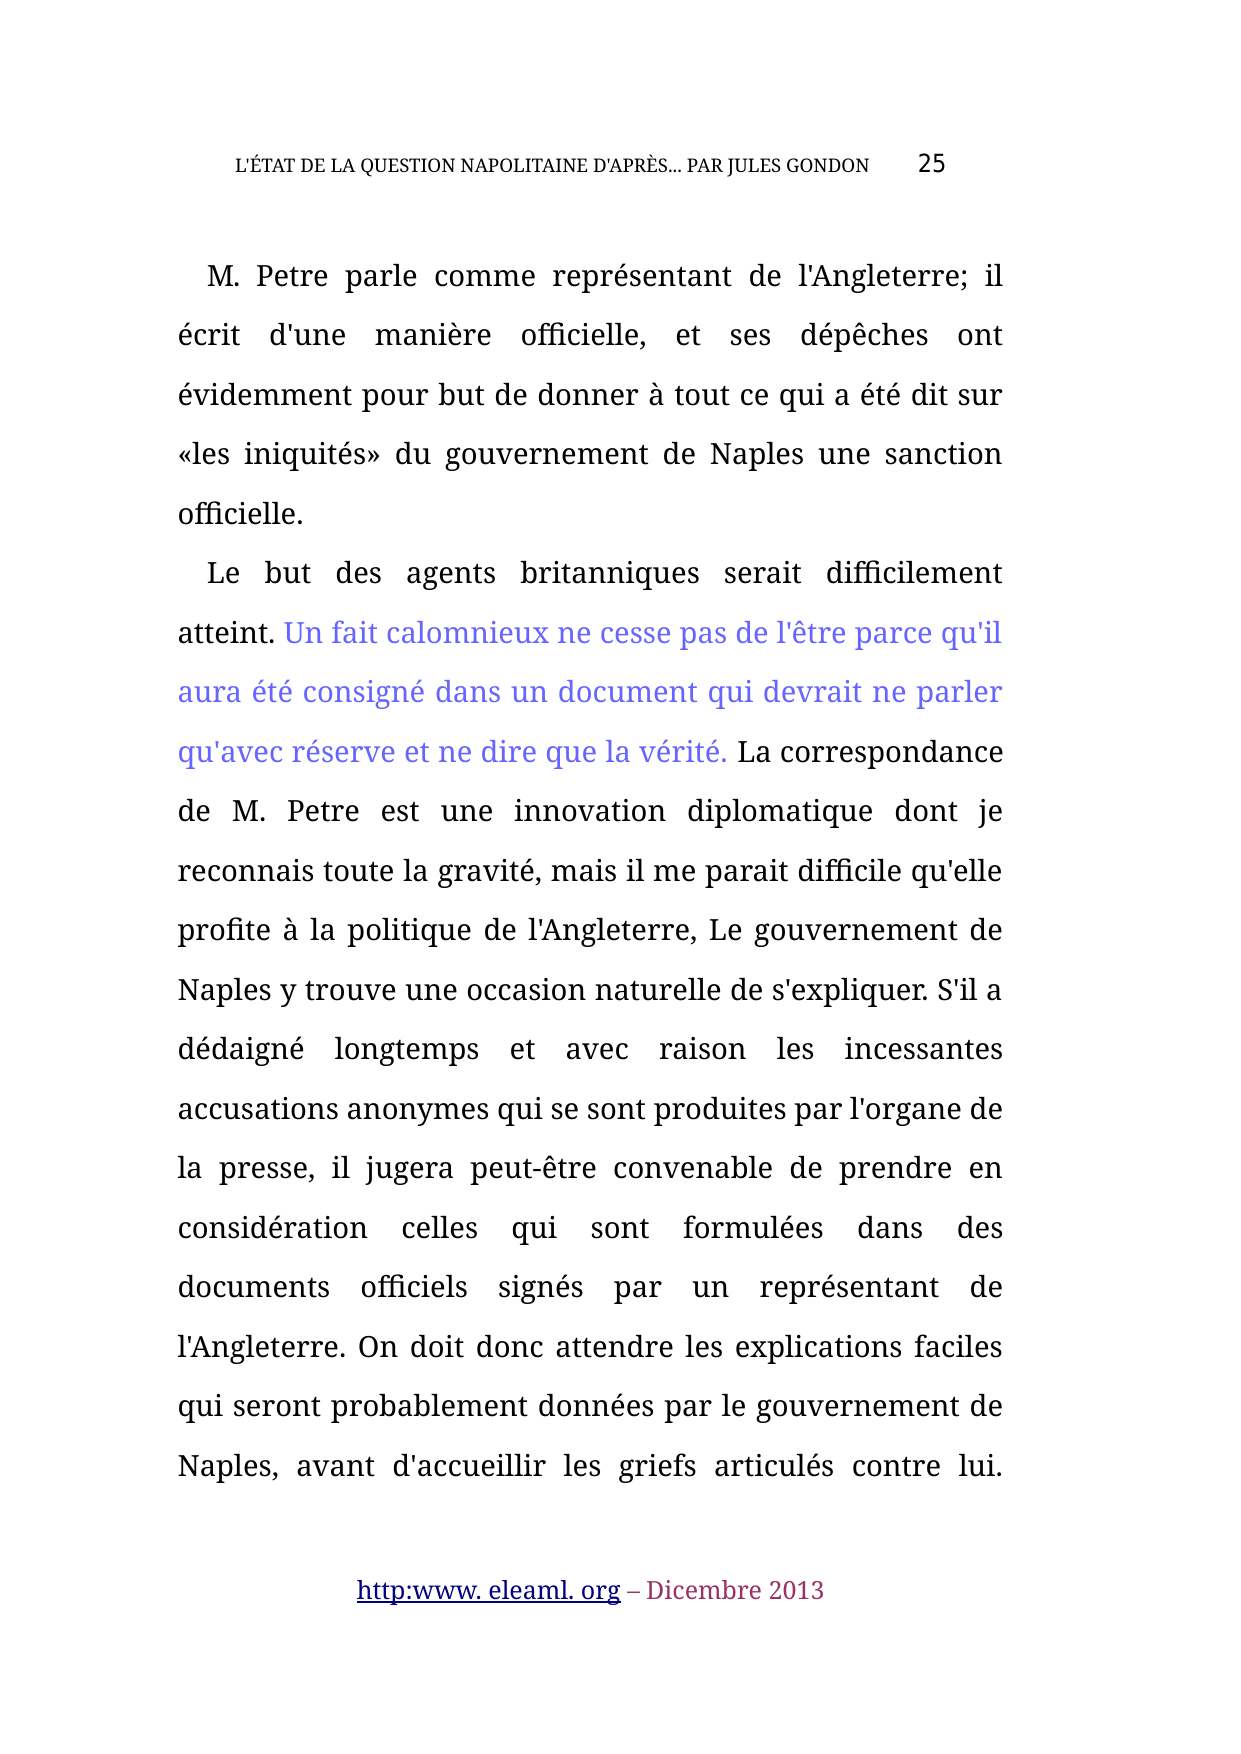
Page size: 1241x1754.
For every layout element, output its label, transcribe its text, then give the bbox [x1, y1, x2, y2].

text Le but des agents britanniques serait difficilement atteint. Un fait calomnieux ne cesse pas de l'être parce qu'il aura été consigné dans un document qui devrait ne parler qu'avec réserve et ne dire que la vérité. La correspondance de M. Petre est une innovation diplomatique dont je reconnais toute la gravité, mais il me parait difficile qu'elle profite à la politique de l'Angleterre, Le gouvernement de Naples y trouve une occasion naturelle de s'expliquer. S'il a dédaigné longtemps et avec raison les incessantes accusations anonymes qui se sont produites par l'organe de la presse, il jugera peut-être convenable de prendre en considération celles qui sont formulées dans des documents officiels signés par un représentant de l'Angleterre. On doit donc attendre les explications faciles qui seront probablement données par le gouvernement de Naples, avant d'accueillir les griefs articulés contre lui. [177, 553, 1004, 1484]
text M. Petre parle comme représentant de l'Angleterre; il écrit d'une manière officielle, et ses dépêches ont évidemment pour but de donner à tout ce qui a été dit sur «les iniquités» du gouvernement de Naples une sanction officielle. [177, 255, 1004, 533]
